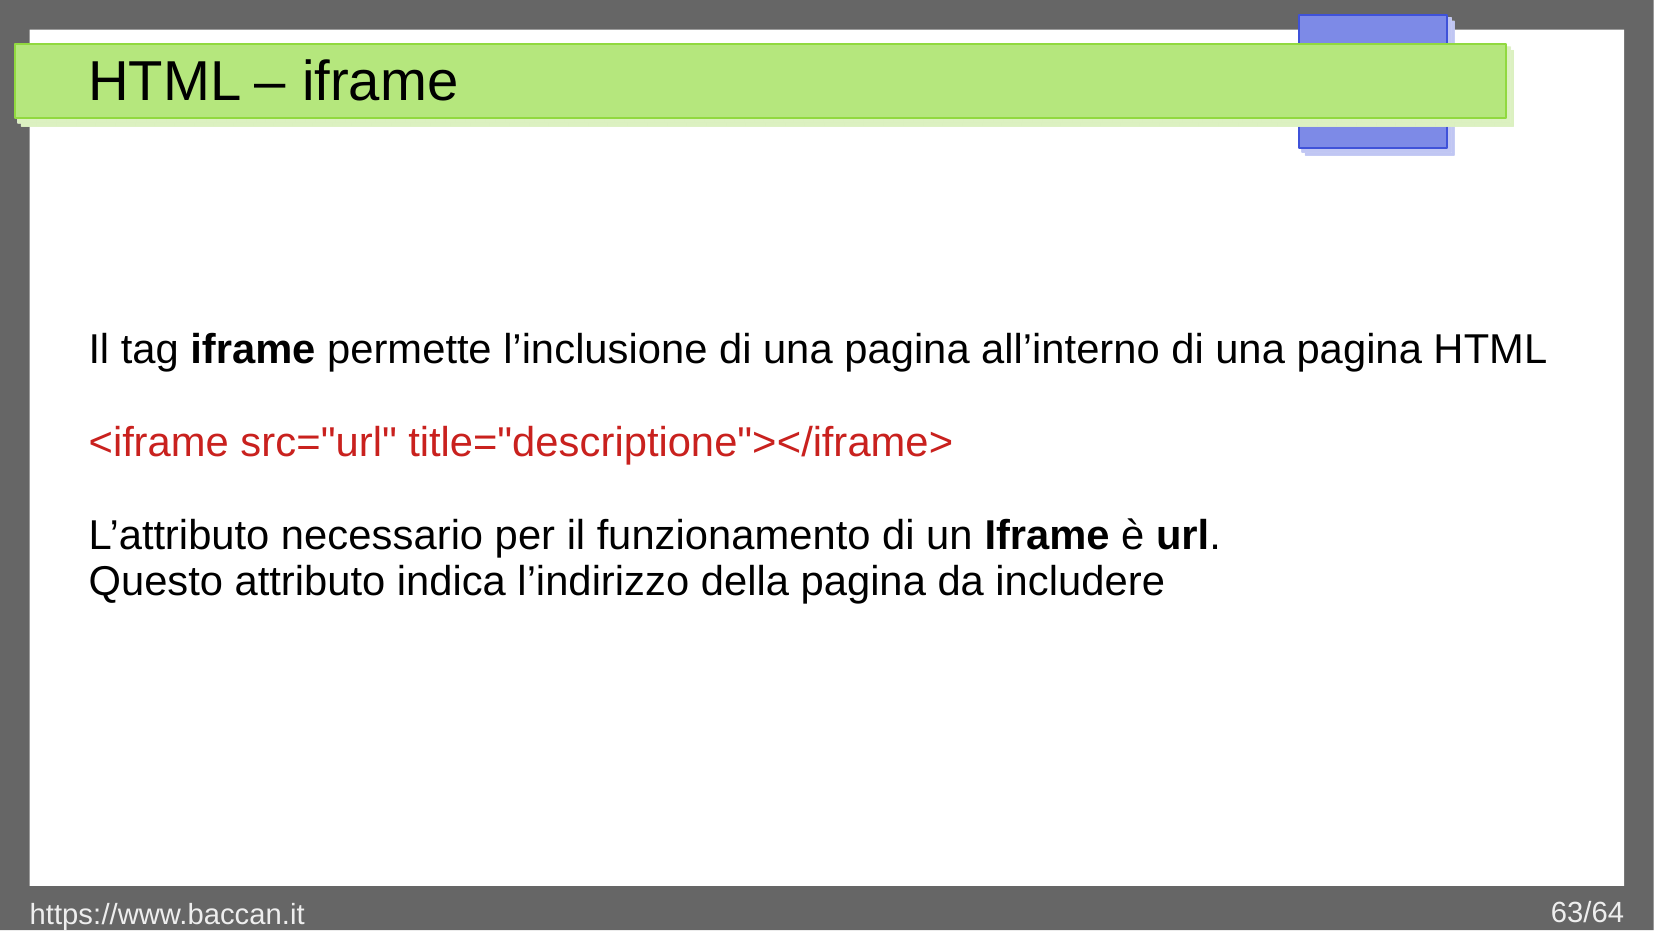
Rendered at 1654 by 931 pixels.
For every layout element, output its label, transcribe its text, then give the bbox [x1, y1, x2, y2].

text_box Il tag iframe permette l’inclusione di una pagina all’interno di una pagina HTML <iframe src="url" title="descriptione"></iframe> L’attributo necessario per il funzionamento di un Iframe è url. Questo attributo indica l’indirizzo della pagina da includere [88, 147, 1565, 876]
title HTML – iframe [88, 44, 1506, 119]
